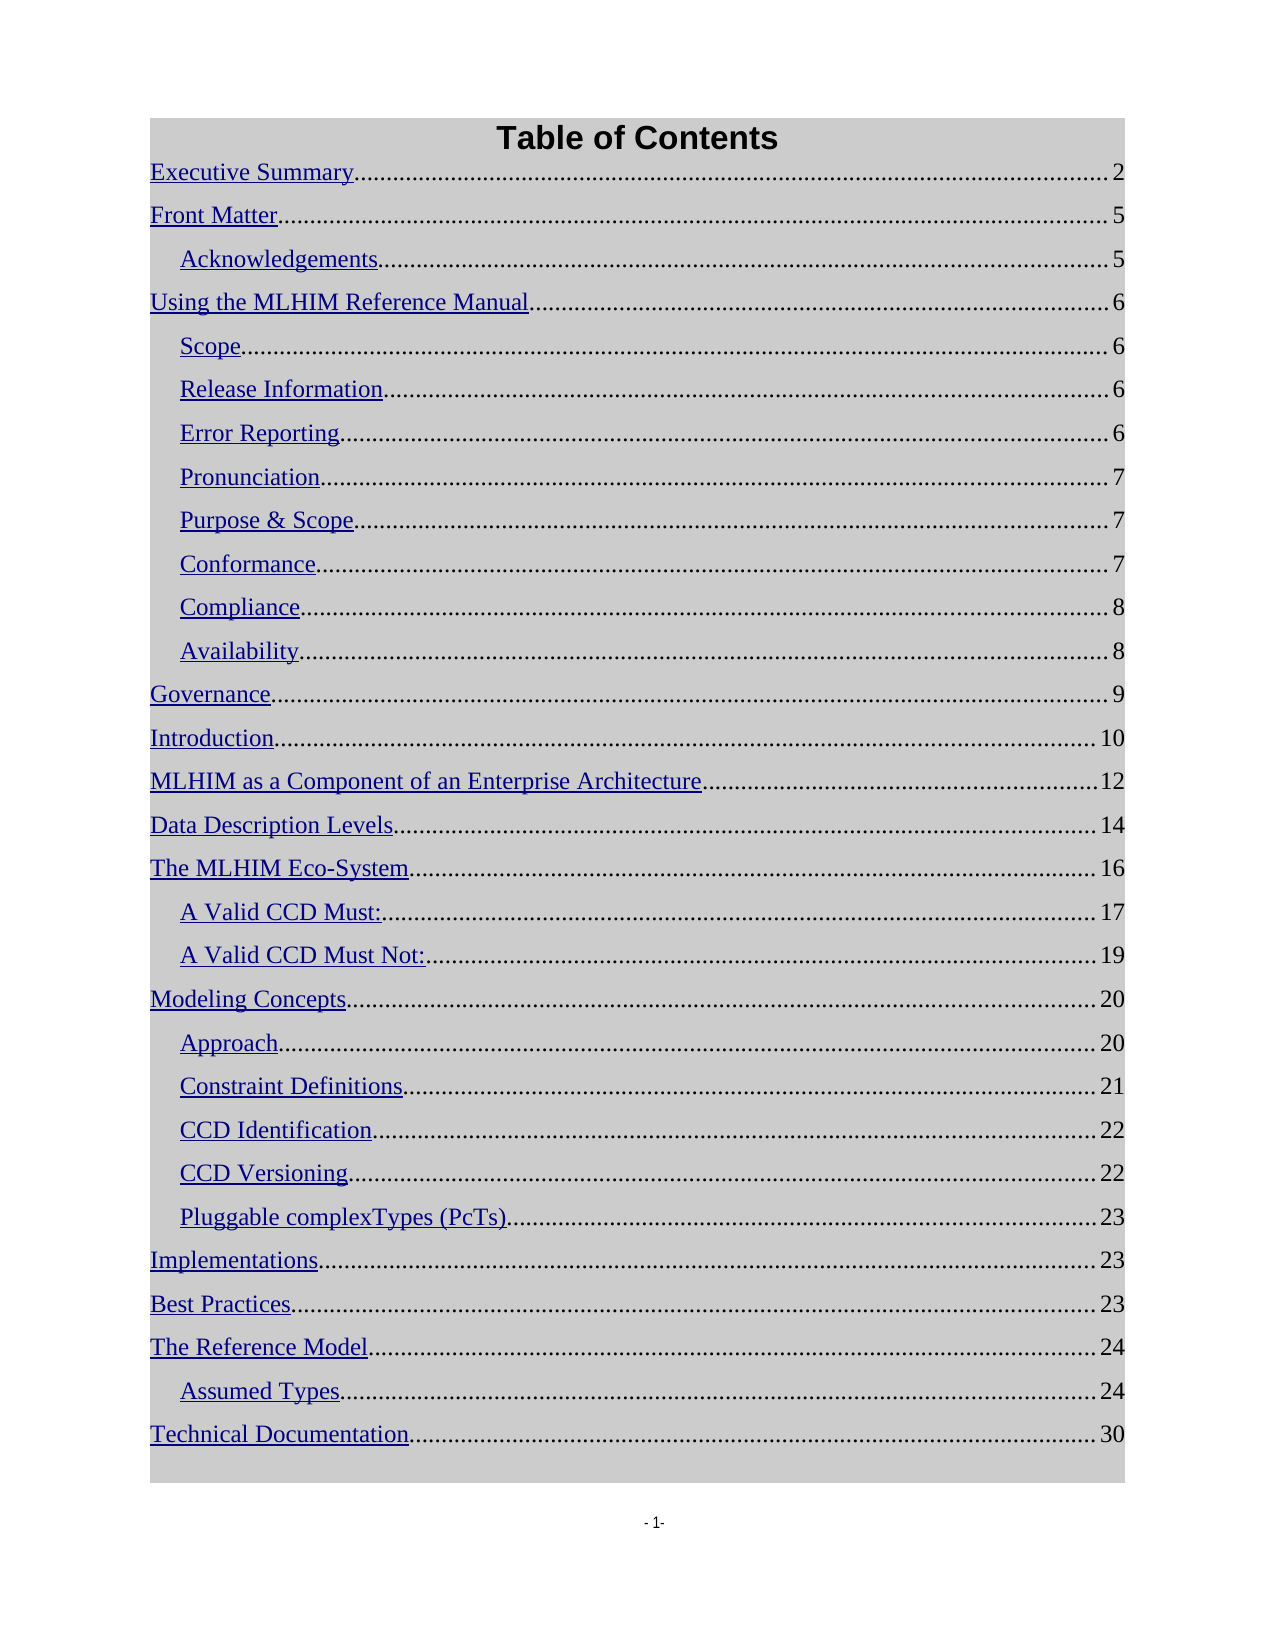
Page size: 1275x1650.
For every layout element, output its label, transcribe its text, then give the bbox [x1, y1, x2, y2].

text A Valid CCD Must: 17 [179, 897, 1125, 926]
subtitle Table of Contents [150, 118, 1125, 157]
text Purpose & Scope 7 [179, 505, 1125, 534]
text Availability 8 [179, 636, 1125, 665]
text Data Description Levels 14 [150, 810, 1125, 839]
text Introduction 10 [150, 723, 1125, 752]
text Acknowledgements 5 [179, 244, 1125, 273]
text Compliance 8 [179, 592, 1125, 621]
text Implementations 23 [150, 1245, 1125, 1274]
text CCD Identification 22 [179, 1114, 1125, 1144]
text The Reference Model 24 [150, 1332, 1125, 1361]
text Technical Documentation 30 [150, 1419, 1125, 1448]
text MLHIM as a Component of an Enterprise Architecture 12 [150, 766, 1125, 795]
text Assumed Types 24 [179, 1376, 1125, 1405]
text Best Practices 23 [150, 1289, 1125, 1318]
text CCD Versioning 22 [179, 1158, 1125, 1187]
text Error Reporting 6 [179, 418, 1125, 447]
text Conformance 7 [179, 548, 1125, 578]
text Pronunciation 7 [179, 461, 1125, 491]
text Pluggable complexTypes (PcTs) 23 [179, 1202, 1125, 1231]
text Constraint Definitions 21 [179, 1071, 1125, 1100]
text A Valid CCD Must Not: 19 [179, 940, 1125, 969]
text Scope 6 [179, 331, 1125, 360]
text Approach 20 [179, 1027, 1125, 1057]
text Executive Summary 2 [150, 157, 1125, 186]
text Release Information 6 [179, 374, 1125, 403]
text Governance 9 [150, 679, 1125, 708]
text Front Matter 5 [150, 200, 1125, 229]
text The MLHIM Eco-System 16 [150, 853, 1125, 882]
text Modeling Concepts 20 [150, 984, 1125, 1013]
text Using the MLHIM Reference Manual 6 [150, 287, 1125, 316]
